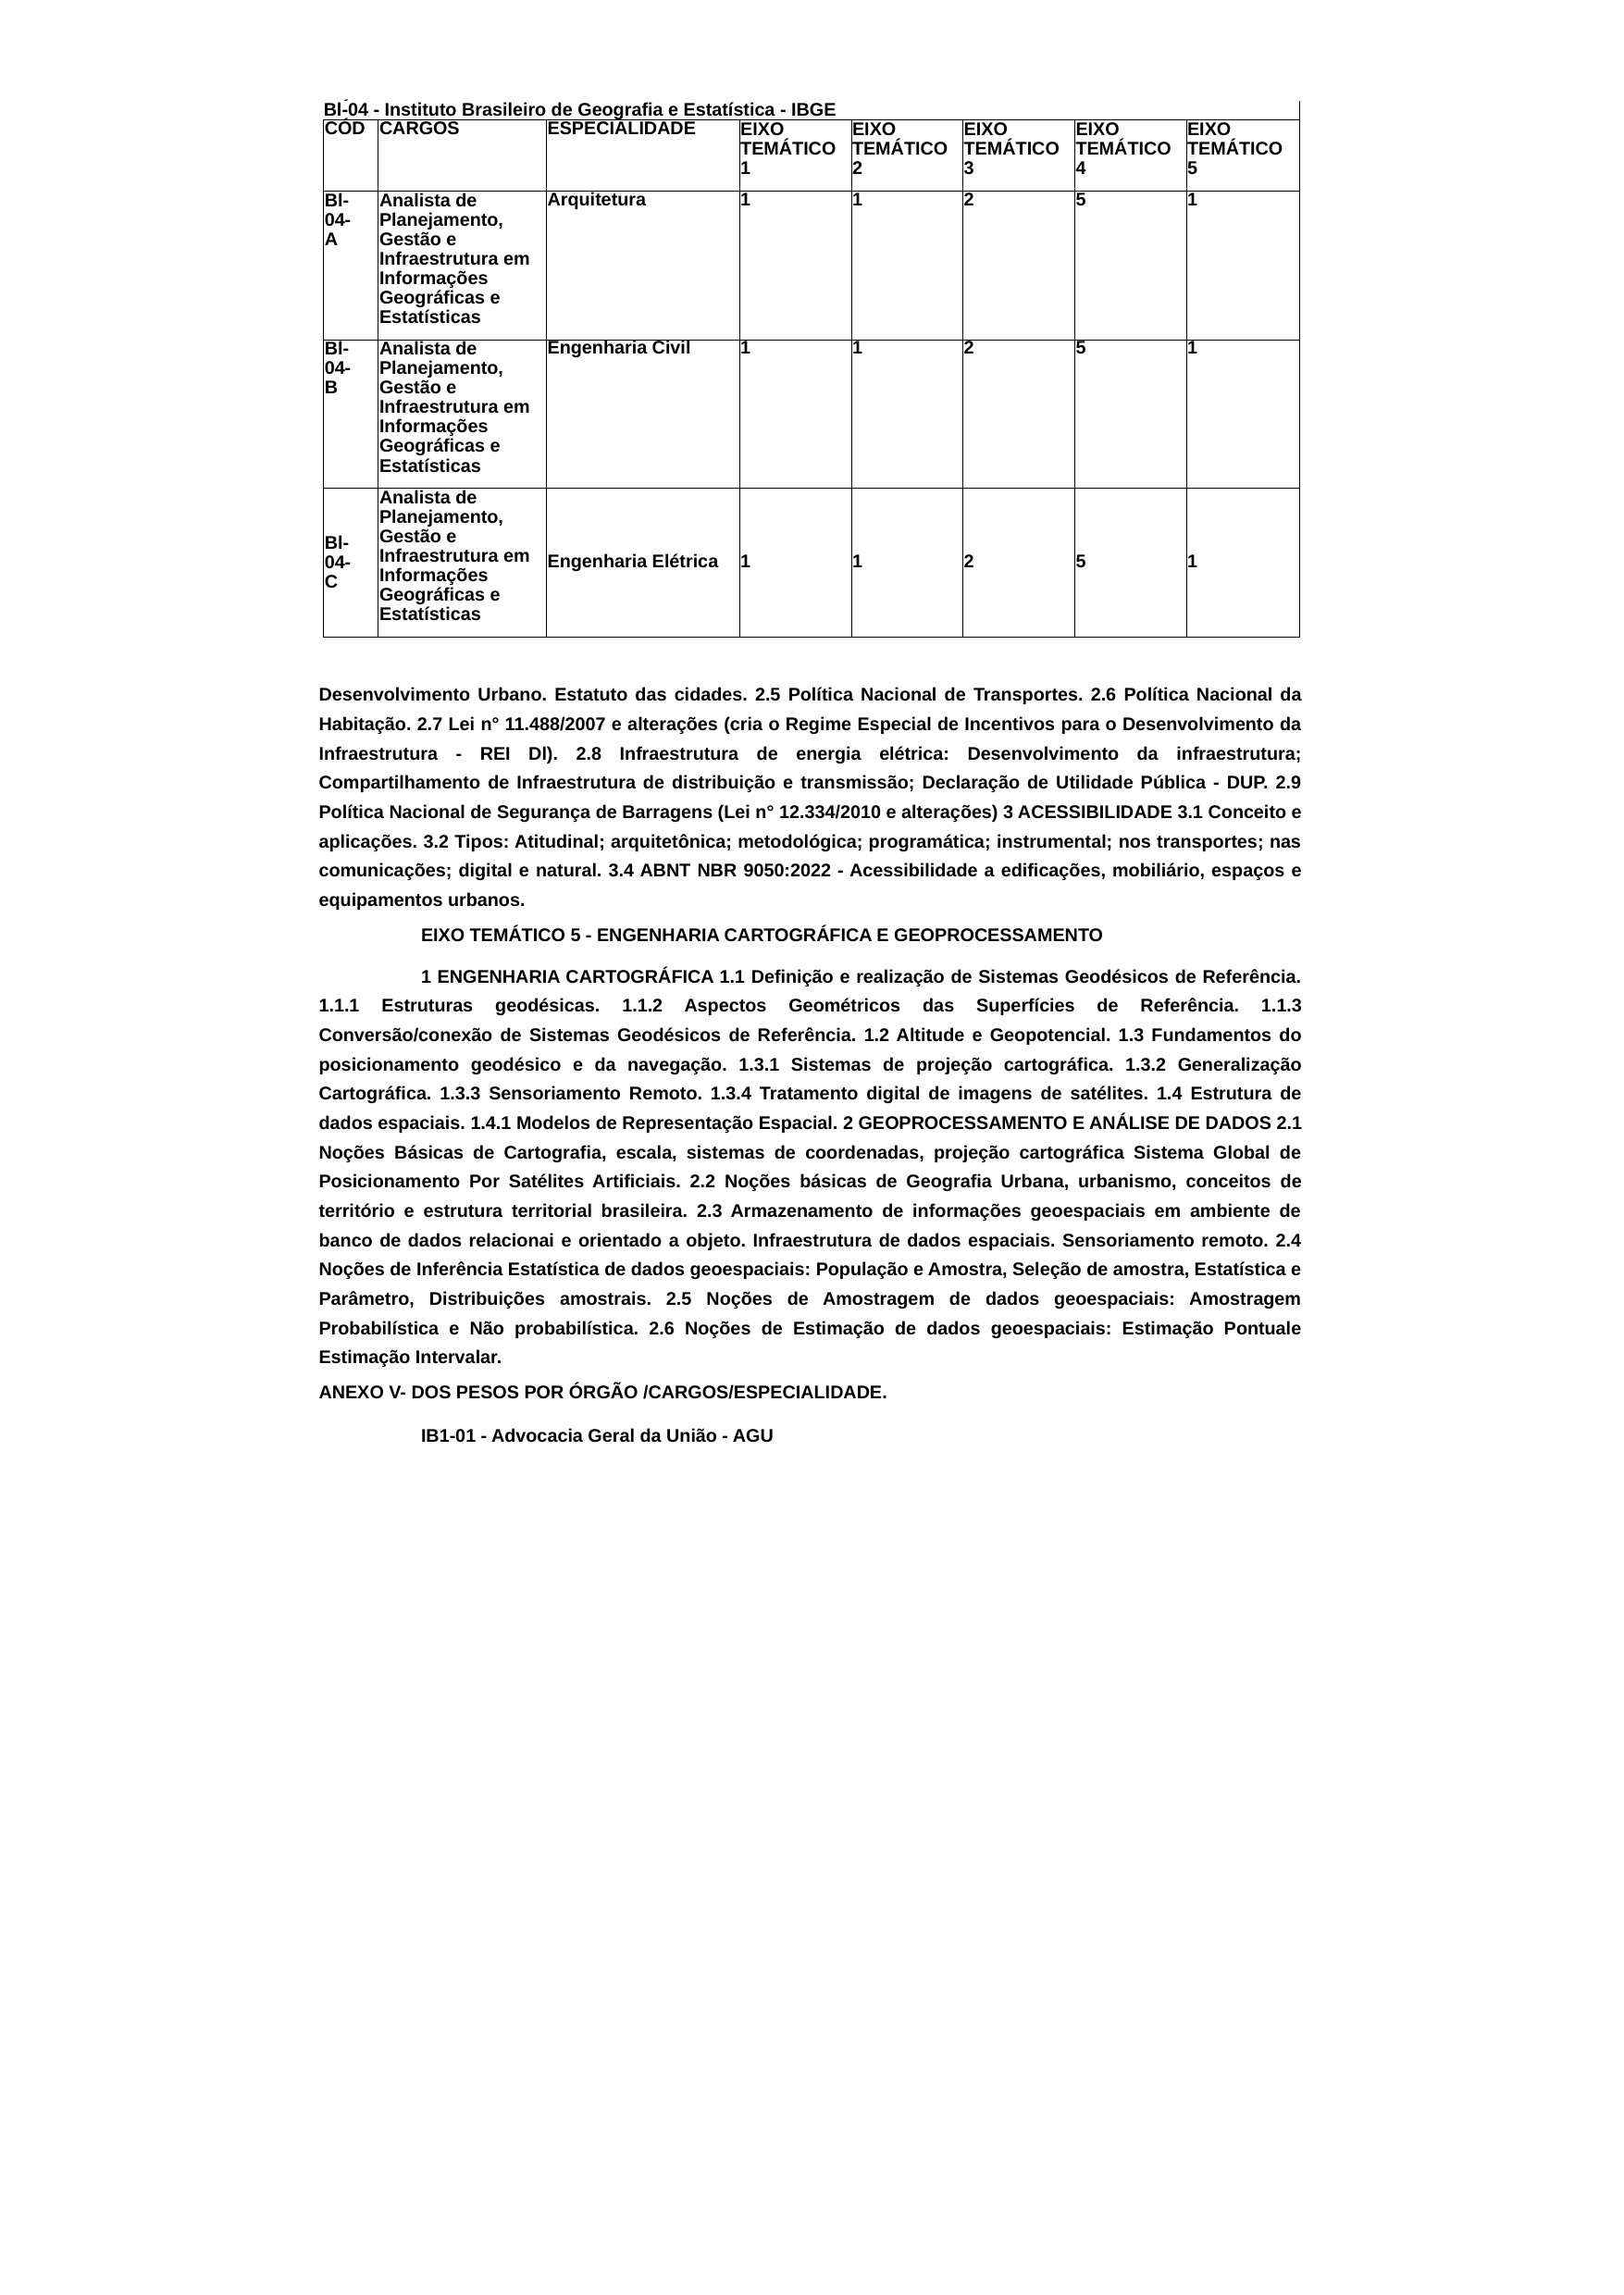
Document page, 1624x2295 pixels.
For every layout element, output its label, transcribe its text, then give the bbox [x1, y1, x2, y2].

table_header EIXO TEMÁTICO 4 [1075, 120, 1186, 191]
table_cell Analista de Planejamento, Gestão e Infraestrutura em Informações Geográficas e Estatísticas [378, 489, 546, 637]
table_cell 1 [1187, 192, 1299, 339]
table_cell 5 [1075, 341, 1186, 488]
text Desenvolvimento Urbano. Estatuto das cidades. 2.5 Política Nacional de Transportes. 2.6 Política Nacional da Habitação. 2.7 Lei n° 11.488/2007 e alterações (cria o Regime Especial de Incentivos para o Desenvolvimento da Infraestrutura - REI Dl). 2.8 Infraestrutura de energia elétrica: Desenvolvimento da infraestrutura; Compartilhamento de Infraestrutura de distribuição e transmissão; Declaração de Utilidade Pública - DUP. 2.9 Política Nacional de Segurança de Barragens (Lei n° 12.334/2010 e alterações) 3 ACESSIBILIDADE 3.1 Conceito e aplicações. 3.2 Tipos: Atitudinal; arquitetônica; metodológica; programática; instrumental; nos transportes; nas comunicações; digital e natural. 3.4 ABNT NBR 9050:2022 - Acessibilidade a edificações, mobiliário, espaços e equipamentos urbanos. [318, 101, 1303, 912]
text IB1-01 - Advocacia Geral da União - AGU [318, 1428, 1303, 1446]
text 1 ENGENHARIA CARTOGRÁFICA 1.1 Definição e realização de Sistemas Geodésicos de Referência. 1.1.1 Estruturas geodésicas. 1.1.2 Aspectos Geométricos das Superfícies de Referência. 1.1.3 Conversão/conexão de Sistemas Geodésicos de Referência. 1.2 Altitude e Geopotencial. 1.3 Fundamentos do posicionamento geodésico e da navegação. 1.3.1 Sistemas de projeção cartográfica. 1.3.2 Generalização Cartográfica. 1.3.3 Sensoriamento Remoto. 1.3.4 Tratamento digital de imagens de satélites. 1.4 Estrutura de dados espaciais. 1.4.1 Modelos de Representação Espacial. 2 GEOPROCESSAMENTO E ANÁLISE DE DADOS 2.1 Noções Básicas de Cartografia, escala, sistemas de coordenadas, projeção cartográfica Sistema Global de Posicionamento Por Satélites Artificiais. 2.2 Noções básicas de Geografia Urbana, urbanismo, conceitos de território e estrutura territorial brasileira. 2.3 Armazenamento de informações geoespaciais em ambiente de banco de dados relacionai e orientado a objeto. Infraestrutura de dados espaciais. Sensoriamento remoto. 2.4 Noções de Inferência Estatística de dados geoespaciais: População e Amostra, Seleção de amostra, Estatística e Parâmetro, Distribuições amostrais. 2.5 Noções de Amostragem de dados geoespaciais: Amostragem Probabilística e Não probabilística. 2.6 Noções de Estimação de dados geoespaciais: Estimação Pontuale Estimação Intervalar. [318, 960, 1303, 1370]
table_header CÓD [324, 120, 378, 191]
table_cell Bl- 04- A [324, 192, 378, 339]
table_cell Bl- 04- B [324, 341, 378, 488]
table_cell 1 [740, 192, 851, 339]
table_cell 1 [852, 341, 962, 488]
table_header EIXO TEMÁTICO 5 [1187, 120, 1299, 191]
table_cell 5 [1075, 489, 1186, 637]
table_cell 1 [1187, 341, 1299, 488]
table_header CARGOS [378, 120, 546, 191]
text ANEXO V- DOS PESOS POR ÓRGÃO /CARGOS/ESPECIALIDADE. [318, 1384, 1303, 1403]
table_cell 2 [963, 341, 1074, 488]
text EIXO TEMÁTICO 5 - ENGENHARIA CARTOGRÁFICA E GEOPROCESSAMENTO [318, 926, 1303, 945]
table_cell Analista de Planejamento, Gestão e Infraestrutura em Informações Geográficas e Estatísticas [378, 192, 546, 339]
table_header EIXO TEMÁTICO 1 [740, 120, 851, 191]
table_cell 1 [852, 489, 962, 637]
table_cell 1 [740, 489, 851, 637]
table_cell 1 [1187, 489, 1299, 637]
table_cell Arquitetura [547, 192, 739, 339]
table_cell 1 [852, 192, 962, 339]
table_cell Analista de Planejamento, Gestão e Infraestrutura em Informações Geográficas e Estatísticas [378, 341, 546, 488]
table_header ESPECIALIDADE [547, 120, 739, 191]
table_cell 5 [1075, 192, 1186, 339]
table_header EIXO TEMÁTICO 2 [852, 120, 962, 191]
table_cell 2 [963, 489, 1074, 637]
table_cell 1 [740, 341, 851, 488]
text Bl-04 - Instituto Brasileiro de Geografia e Estatística - IBGE [323, 101, 1299, 119]
table_cell 2 [963, 192, 1074, 339]
table_cell Engenharia Elétrica [547, 489, 739, 637]
table_cell Bl- 04- C [324, 489, 378, 637]
table_cell Engenharia Civil [547, 341, 739, 488]
table_header EIXO TEMÁTICO 3 [963, 120, 1074, 191]
